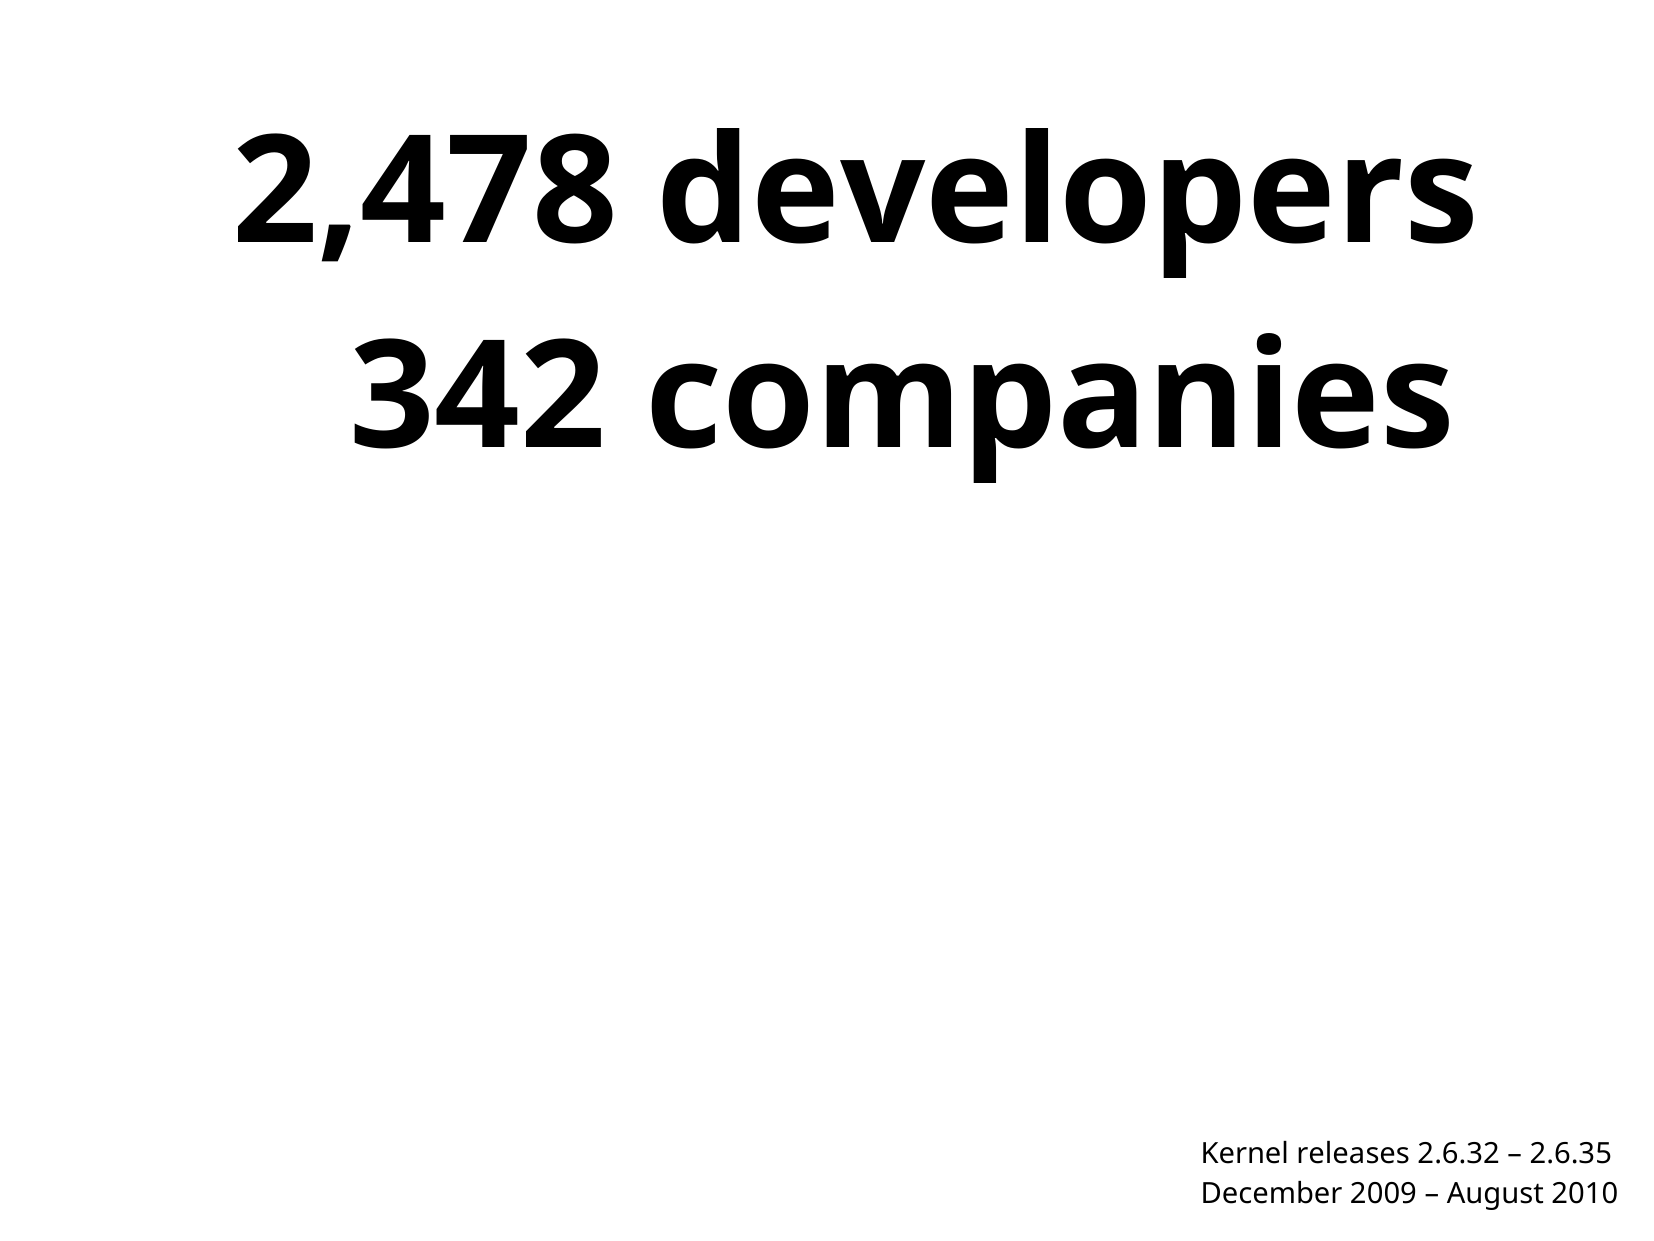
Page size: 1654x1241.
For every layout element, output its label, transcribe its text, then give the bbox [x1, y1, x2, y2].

text_box 2,478 developers 342 companies [217, 75, 1437, 451]
text_box Kernel releases 2.6.32 – 2.6.35 December 2009 – August 2010 [1185, 1125, 1610, 1211]
